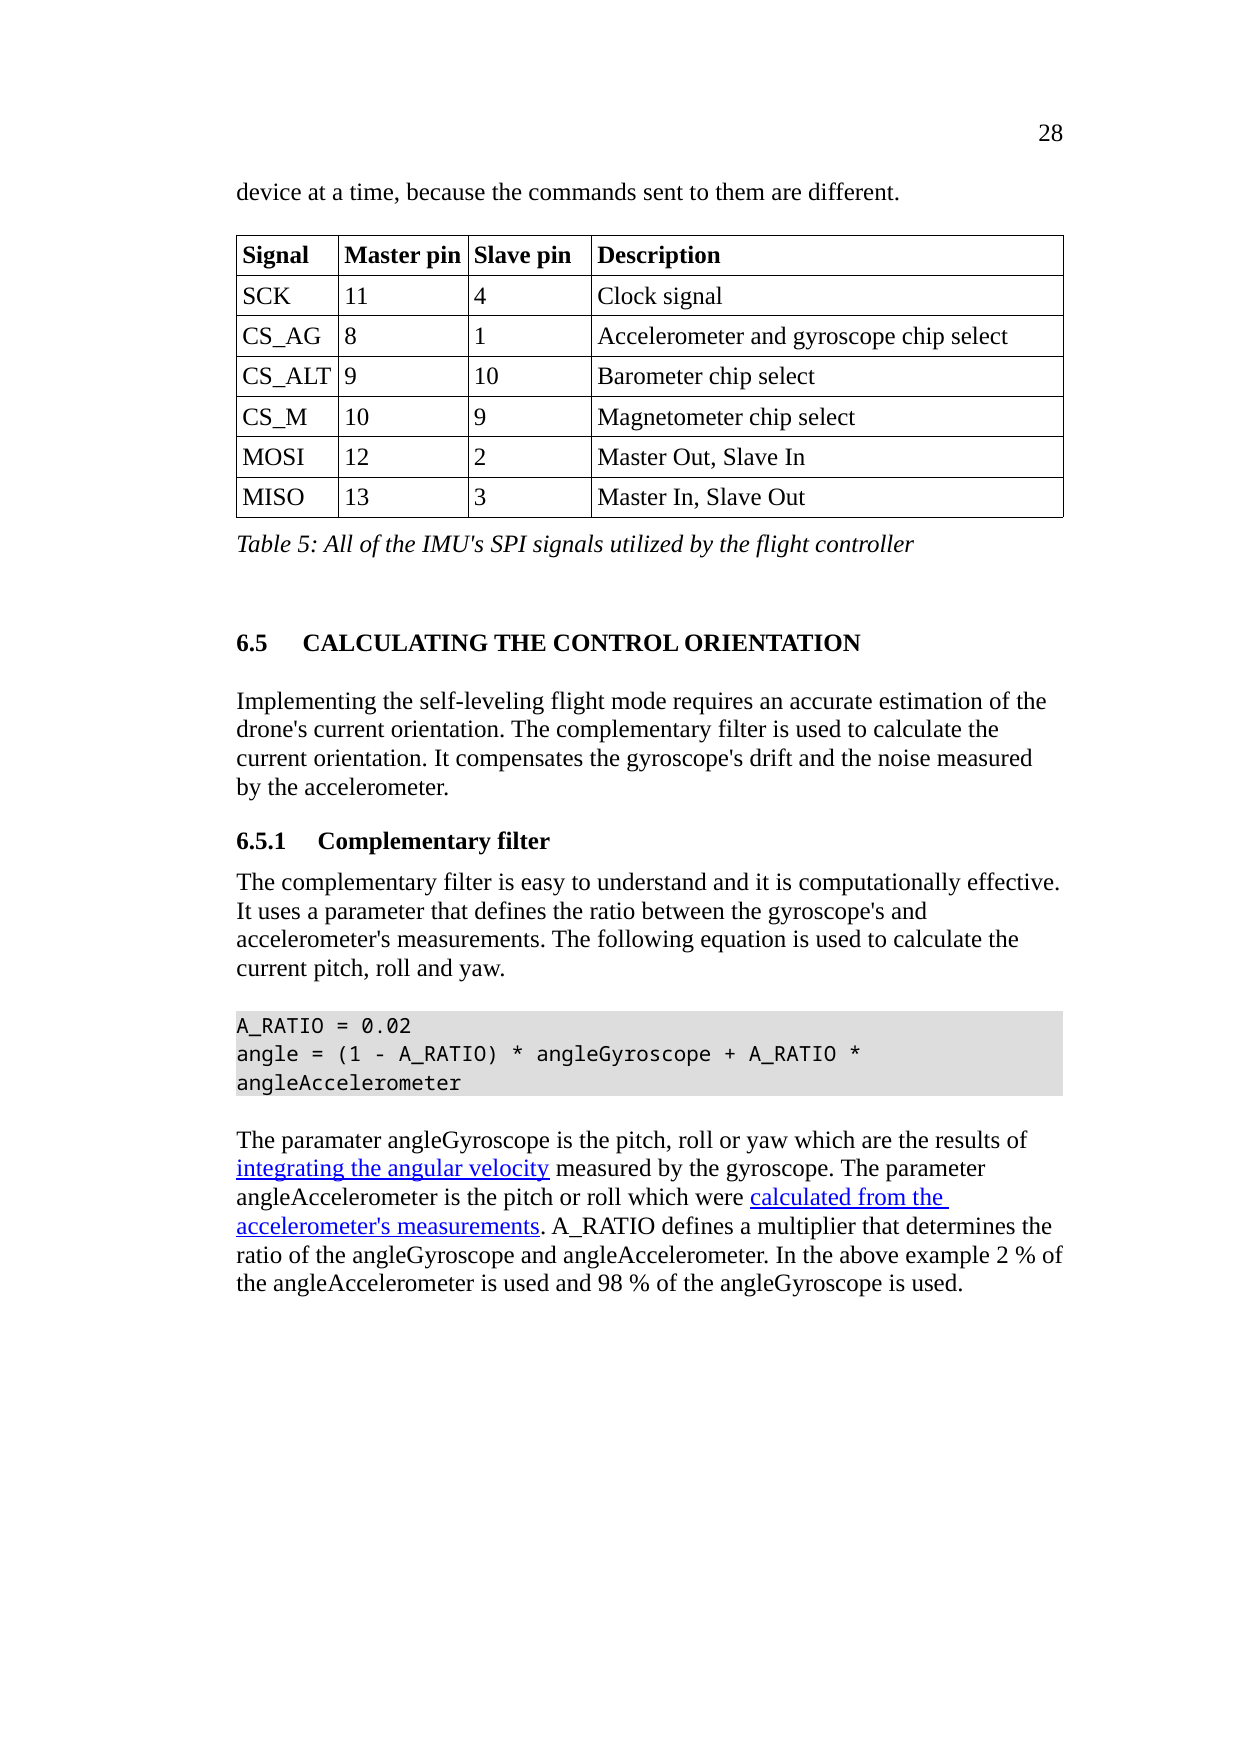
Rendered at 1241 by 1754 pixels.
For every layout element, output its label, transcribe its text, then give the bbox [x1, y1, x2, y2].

table_cell 9 [339, 357, 468, 396]
table_cell 11 [339, 276, 468, 315]
table_cell 2 [469, 437, 591, 477]
text A_RATIO = 0.02 [236, 1011, 1063, 1039]
table_cell 13 [339, 478, 468, 517]
table_cell Master Out, Slave In [592, 437, 1063, 477]
table_cell 10 [339, 397, 468, 436]
table_cell 1 [469, 316, 591, 356]
subtitle Complementary filter [236, 826, 1063, 854]
table_cell 4 [469, 276, 591, 315]
table_cell 9 [469, 397, 591, 436]
table_cell 12 [339, 437, 468, 477]
table_header Master pin [339, 236, 468, 275]
table_cell SCK [237, 276, 338, 315]
table_cell MOSI [237, 437, 338, 477]
text The complementary filter is easy to understand and it is computationally effective. It uses a parameter that defines the ratio between the gyroscope's and accelerometer's measurements. The following equation is used to calculate the current pitch, roll and yaw. [236, 867, 1063, 982]
table_cell Master In, Slave Out [592, 478, 1063, 517]
table_cell MISO [237, 478, 338, 517]
table_header Description [592, 236, 1063, 275]
text angle = (1 - A_RATIO) * angleGyroscope + A_RATIO * angleAccelerometer [236, 1039, 1063, 1096]
table_cell 10 [469, 357, 591, 396]
table_cell 3 [469, 478, 591, 517]
table_cell Accelerometer and gyroscope chip select [592, 316, 1063, 356]
text device at a time, because the commands sent to them are different. [236, 177, 1063, 206]
table_cell CS_M [237, 397, 338, 436]
table_header Slave pin [469, 236, 591, 275]
text Implementing the self-leveling flight mode requires an accurate estimation of the drone's current orientation. The complementary filter is used to calculate the current orientation. It compensates the gyroscope's drift and the noise measured by the accelerometer. [236, 686, 1063, 801]
table_header Signal [237, 236, 338, 275]
table_cell Clock signal [592, 276, 1063, 315]
text Table 5: All of the IMU's SPI signals utilized by the flight controller [236, 529, 1063, 558]
table_cell Magnetometer chip select [592, 397, 1063, 436]
table_cell CS_ALT [237, 357, 338, 396]
table_cell 8 [339, 316, 468, 356]
text The paramater angleGyroscope is the pitch, roll or yaw which are the results of integrating the angular velocity measured by the gyroscope. The parameter angleAccelerometer is the pitch or roll which were calculated from the accelerometer's measurements. A_RATIO defines a multiplier that determines the ratio of the angleGyroscope and angleAccelerometer. In the above example 2 % of the angleAccelerometer is used and 98 % of the angleGyroscope is used. [236, 1125, 1063, 1297]
table_cell Barometer chip select [592, 357, 1063, 396]
table_cell CS_AG [237, 316, 338, 356]
subtitle Calculating the control orientation [236, 628, 1063, 657]
